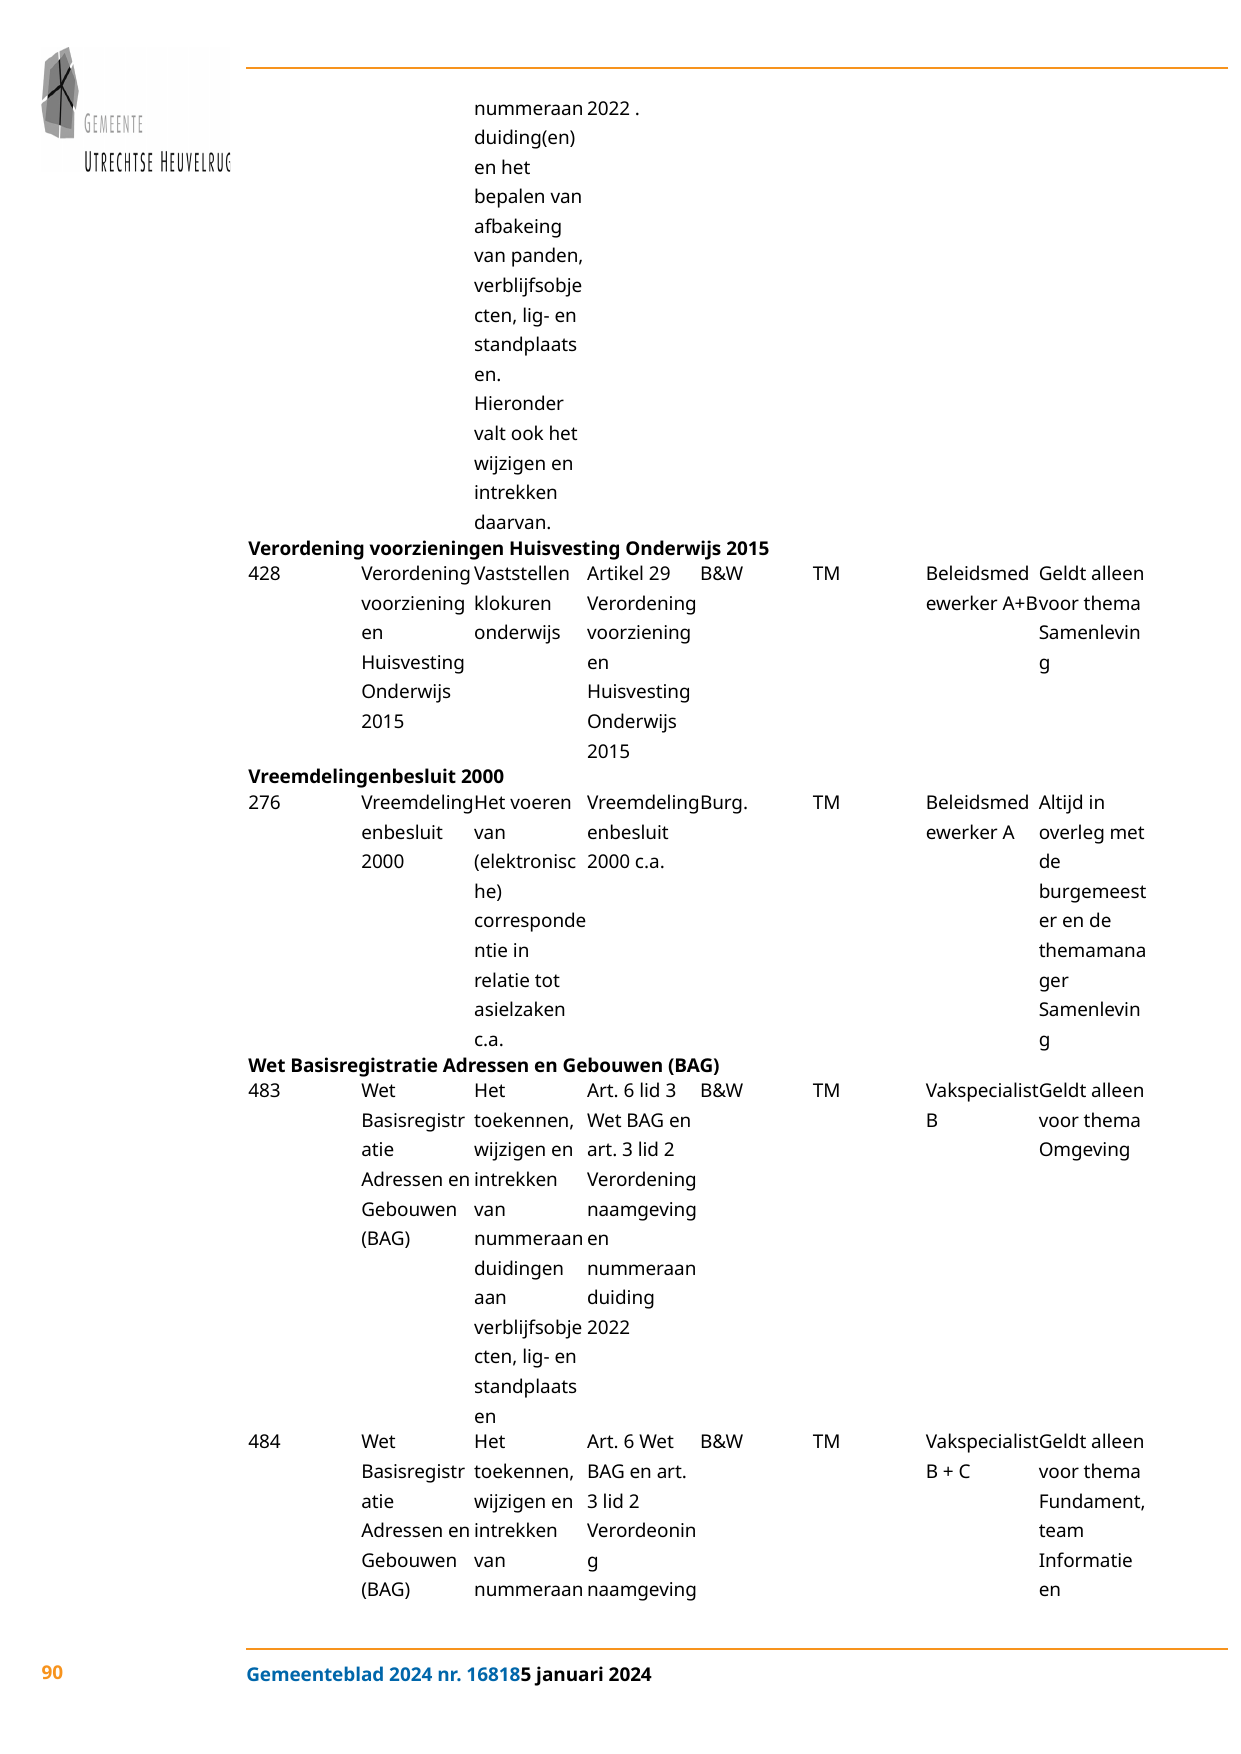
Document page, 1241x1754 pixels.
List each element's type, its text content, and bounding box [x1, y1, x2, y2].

table_cell TM [813, 1078, 926, 1429]
table_cell [813, 95, 926, 535]
table_cell Artikel 29 Verordening voorzieningen Huisvesting Onderwijs 2015 [587, 560, 700, 764]
table_cell Beleidsmedewerker A [926, 789, 1038, 1052]
table_cell TM [813, 789, 926, 1052]
table_cell Art. 6 lid 3 Wet BAG en art. 3 lid 2 Verordening naamgeving en nummeraanduiding 2022 [587, 1078, 700, 1429]
table_cell 2022 . [587, 95, 700, 535]
table_cell [1039, 95, 1152, 535]
table_cell Het toekennen, wijzigen en intrekken van nummeraan [474, 1429, 587, 1602]
table_cell B&W [700, 1429, 813, 1602]
table_cell [248, 95, 361, 535]
table_cell Geldt alleen voor thema Fundament, team Informatie en [1039, 1429, 1152, 1602]
table_cell Het voeren van (elektronische) correspondentie in relatie tot asielzaken c.a. [474, 789, 587, 1052]
table_cell Wet Basisregistratie Adressen en Gebouwen (BAG) [361, 1429, 474, 1602]
table_cell Beleidsmedewerker A+B [926, 560, 1038, 764]
table_cell Verordening voorzieningen Huisvesting Onderwijs 2015 [248, 535, 1152, 560]
table_cell Geldt alleen voor thema Samenleving [1039, 560, 1152, 764]
table_cell nummeraanduiding(en) en het bepalen van afbakeing van panden, verblijfsobjecten, lig- en standplaatsen. Hieronder valt ook het wijzigen en intrekken daarvan. [474, 95, 587, 535]
table_cell Vreemdelingenbesluit 2000 [248, 764, 1152, 789]
table_cell TM [813, 560, 926, 764]
table_cell B&W [700, 1078, 813, 1429]
table_cell Verordening voorzieningen Huisvesting Onderwijs 2015 [361, 560, 474, 764]
table_cell [926, 95, 1038, 535]
table_cell 483 [248, 1078, 361, 1429]
table_cell Vakspecialist B + C [926, 1429, 1038, 1602]
table_cell 276 [248, 789, 361, 1052]
table_cell 484 [248, 1429, 361, 1602]
table_cell Vaststellen klokuren onderwijs [474, 560, 587, 764]
picture [41, 47, 231, 172]
table_cell Het toekennen, wijzigen en intrekken van nummeraanduidingen aan verblijfsobjecten, lig- en standplaatsen [474, 1078, 587, 1429]
table_cell [700, 95, 813, 535]
table_cell TM [813, 1429, 926, 1602]
table_cell B&W [700, 560, 813, 764]
table_cell Vreemdelingenbesluit 2000 [361, 789, 474, 1052]
table_cell Wet Basisregistratie Adressen en Gebouwen (BAG) [361, 1078, 474, 1429]
table_cell Geldt alleen voor thema Omgeving [1039, 1078, 1152, 1429]
table_cell 428 [248, 560, 361, 764]
table_cell Wet Basisregistratie Adressen en Gebouwen (BAG) [248, 1052, 1152, 1077]
table_cell Altijd in overleg met de burgemeester en de themamanager Samenleving [1039, 789, 1152, 1052]
table_cell [361, 95, 474, 535]
table_cell Vreemdelingenbesluit 2000 c.a. [587, 789, 700, 1052]
table_cell Vakspecialist B [926, 1078, 1038, 1429]
table_cell Burg. [700, 789, 813, 1052]
table_cell Art. 6 Wet BAG en art. 3 lid 2 Verordeoning naamgeving [587, 1429, 700, 1602]
